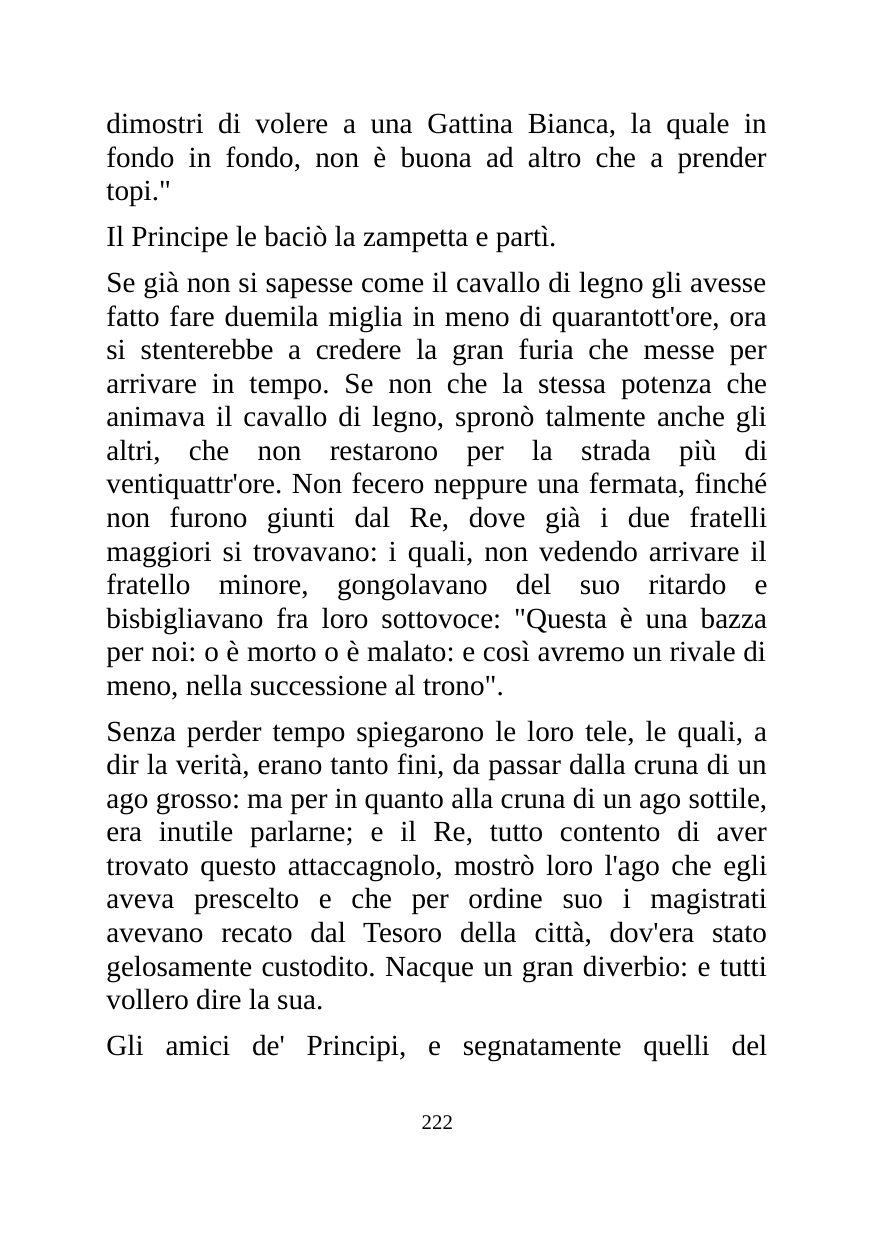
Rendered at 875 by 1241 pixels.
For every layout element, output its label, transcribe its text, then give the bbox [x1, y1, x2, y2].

text dimostri di volere a una Gattina Bianca, la quale in fondo in fondo, non è buona ad altro che a prender topi." [106, 106, 768, 207]
text Senza perder tempo spiegarono le loro tele, le quali, a dir la verità, erano tanto fini, da passar dalla cruna di un ago grosso: ma per in quanto alla cruna di un ago sottile, era inutile parlarne; e il Re, tutto contento di aver trovato questo attaccagnolo, mostrò loro l'ago che egli aveva prescelto e che per ordine suo i magistrati avevano recato dal Tesoro della città, dov'era stato gelosamente custodito. Nacque un gran diverbio: e tutti vollero dire la sua. [106, 714, 768, 1016]
text Il Principe le baciò la zampetta e partì. [106, 219, 768, 253]
text Gli amici de' Principi, e segnatamente quelli del [106, 1028, 768, 1062]
text Se già non si sapesse come il cavallo di legno gli avesse fatto fare duemila miglia in meno di quarantott'ore, ora si stenterebbe a credere la gran furia che messe per arrivare in tempo. Se non che la stessa potenza che animava il cavallo di legno, spronò talmente anche gli altri, che non restarono per la strada più di ventiquattr'ore. Non fecero neppure una fermata, finché non furono giunti dal Re, dove già i due fratelli maggiori si trovavano: i quali, non vedendo arrivare il fratello minore, gongolavano del suo ritardo e bisbigliavano fra loro sottovoce: "Questa è una bazza per noi: o è morto o è malato: e così avremo un rivale di meno, nella successione al trono". [106, 265, 768, 701]
